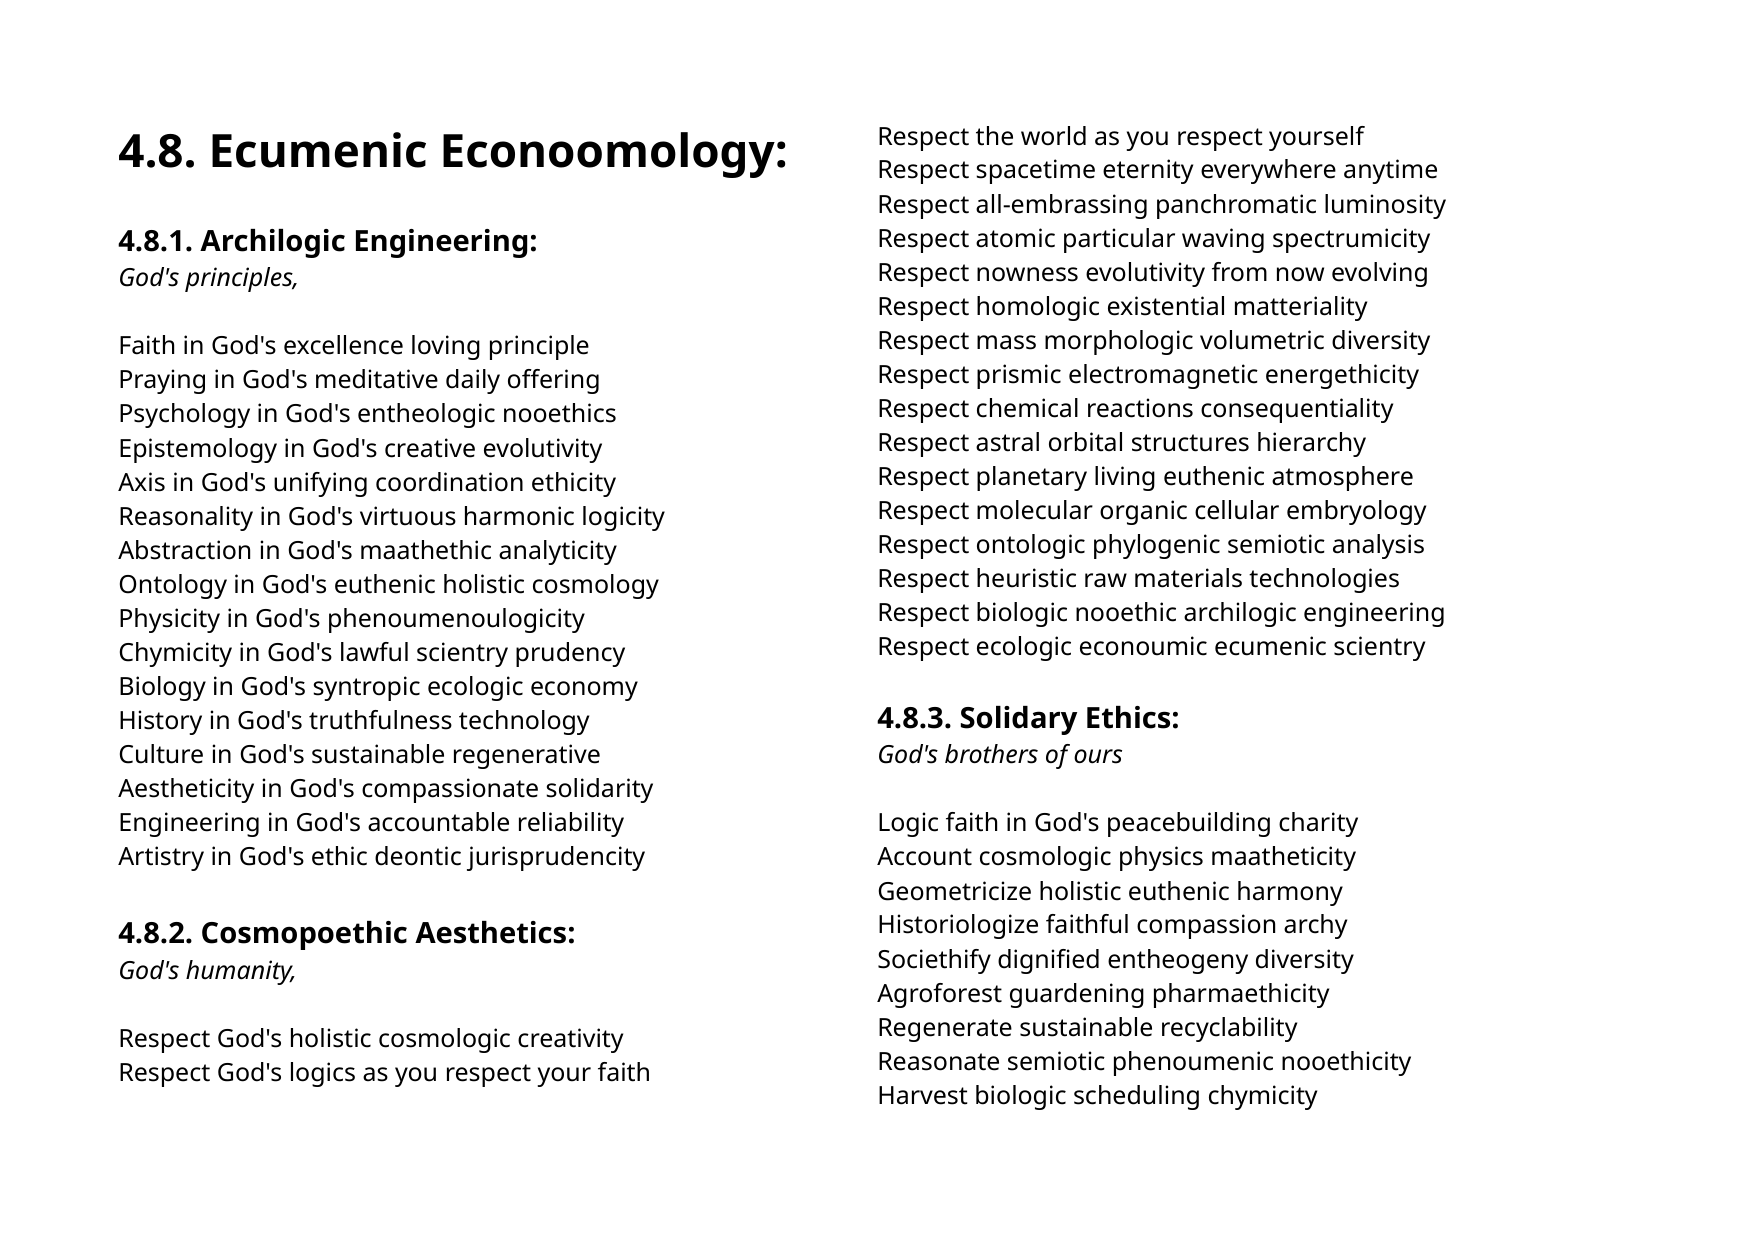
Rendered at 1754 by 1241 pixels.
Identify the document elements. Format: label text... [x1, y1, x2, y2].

text Culture in God's sustainable regenerative [118, 737, 877, 771]
text Account cosmologic physics maatheticity [877, 839, 1636, 873]
text Respect nowness evolutivity from now evolving [877, 254, 1636, 288]
text Biology in God's syntropic ecologic economy [118, 669, 877, 703]
text Physicity in God's phenoumenoulogicity [118, 601, 877, 634]
text Engineering in God's accountable reliability [118, 805, 877, 839]
text Respect atomic particular waving spectrumicity [877, 220, 1636, 254]
text Geometricize holistic euthenic harmony [877, 873, 1636, 907]
text Respect homologic existential matteriality [877, 288, 1636, 322]
text Respect chemical reactions consequentiality [877, 391, 1636, 425]
text Respect prismic electromagnetic energethicity [877, 357, 1636, 391]
text God's principles, [118, 260, 877, 294]
text 4.8. Ecumenic Econoomology: [118, 118, 877, 181]
text Ontology in God's euthenic holistic cosmology [118, 566, 877, 601]
text Faith in God's excellence loving principle [118, 328, 877, 362]
text Respect mass morphologic volumetric diversity [877, 322, 1636, 357]
text Respect astral orbital structures hierarchy [877, 425, 1636, 459]
text God's brothers of ours [877, 737, 1636, 771]
text Harvest biologic scheduling chymicity [877, 1077, 1636, 1112]
text Respect all-embrassing panchromatic luminosity [877, 186, 1636, 220]
text Artistry in God's ethic deontic jurisprudencity [118, 839, 877, 873]
text Aestheticity in God's compassionate solidarity [118, 771, 877, 805]
text 4.8.2. Cosmopoethic Aesthetics: [118, 913, 877, 952]
text Logic faith in God's peacebuilding charity [877, 805, 1636, 839]
text Respect ecologic econoumic ecumenic scientry [877, 629, 1636, 663]
text Epistemology in God's creative evolutivity [118, 430, 877, 464]
text Regenerate sustainable recyclability [877, 1009, 1636, 1043]
text Axis in God's unifying coordination ethicity [118, 464, 877, 498]
text Respect spacetime eternity everywhere anytime [877, 152, 1636, 186]
text Respect molecular organic cellular embryology [877, 493, 1636, 527]
text Historiologize faithful compassion archy [877, 907, 1636, 941]
text Psychology in God's entheologic nooethics [118, 396, 877, 430]
text Chymicity in God's lawful scientry prudency [118, 634, 877, 669]
text Abstraction in God's maathethic analyticity [118, 532, 877, 566]
text Respect God's logics as you respect your faith [118, 1054, 877, 1089]
text 4.8.3. Solidary Ethics: [877, 697, 1636, 737]
text Respect ontologic phylogenic semiotic analysis [877, 527, 1636, 561]
text History in God's truthfulness technology [118, 703, 877, 737]
text Praying in God's meditative daily offering [118, 362, 877, 396]
text 4.8.1. Archilogic Engineering: [118, 220, 877, 260]
text God's humanity, [118, 952, 877, 986]
text Reasonate semiotic phenoumenic nooethicity [877, 1043, 1636, 1077]
text Respect the world as you respect yourself [877, 118, 1636, 152]
text Reasonality in God's virtuous harmonic logicity [118, 498, 877, 532]
text Respect planetary living euthenic atmosphere [877, 459, 1636, 493]
text Societhify dignified entheogeny diversity [877, 941, 1636, 975]
text Agroforest guardening pharmaethicity [877, 975, 1636, 1009]
text Respect God's holistic cosmologic creativity [118, 1021, 877, 1054]
text Respect biologic nooethic archilogic engineering [877, 595, 1636, 629]
text Respect heuristic raw materials technologies [877, 561, 1636, 595]
